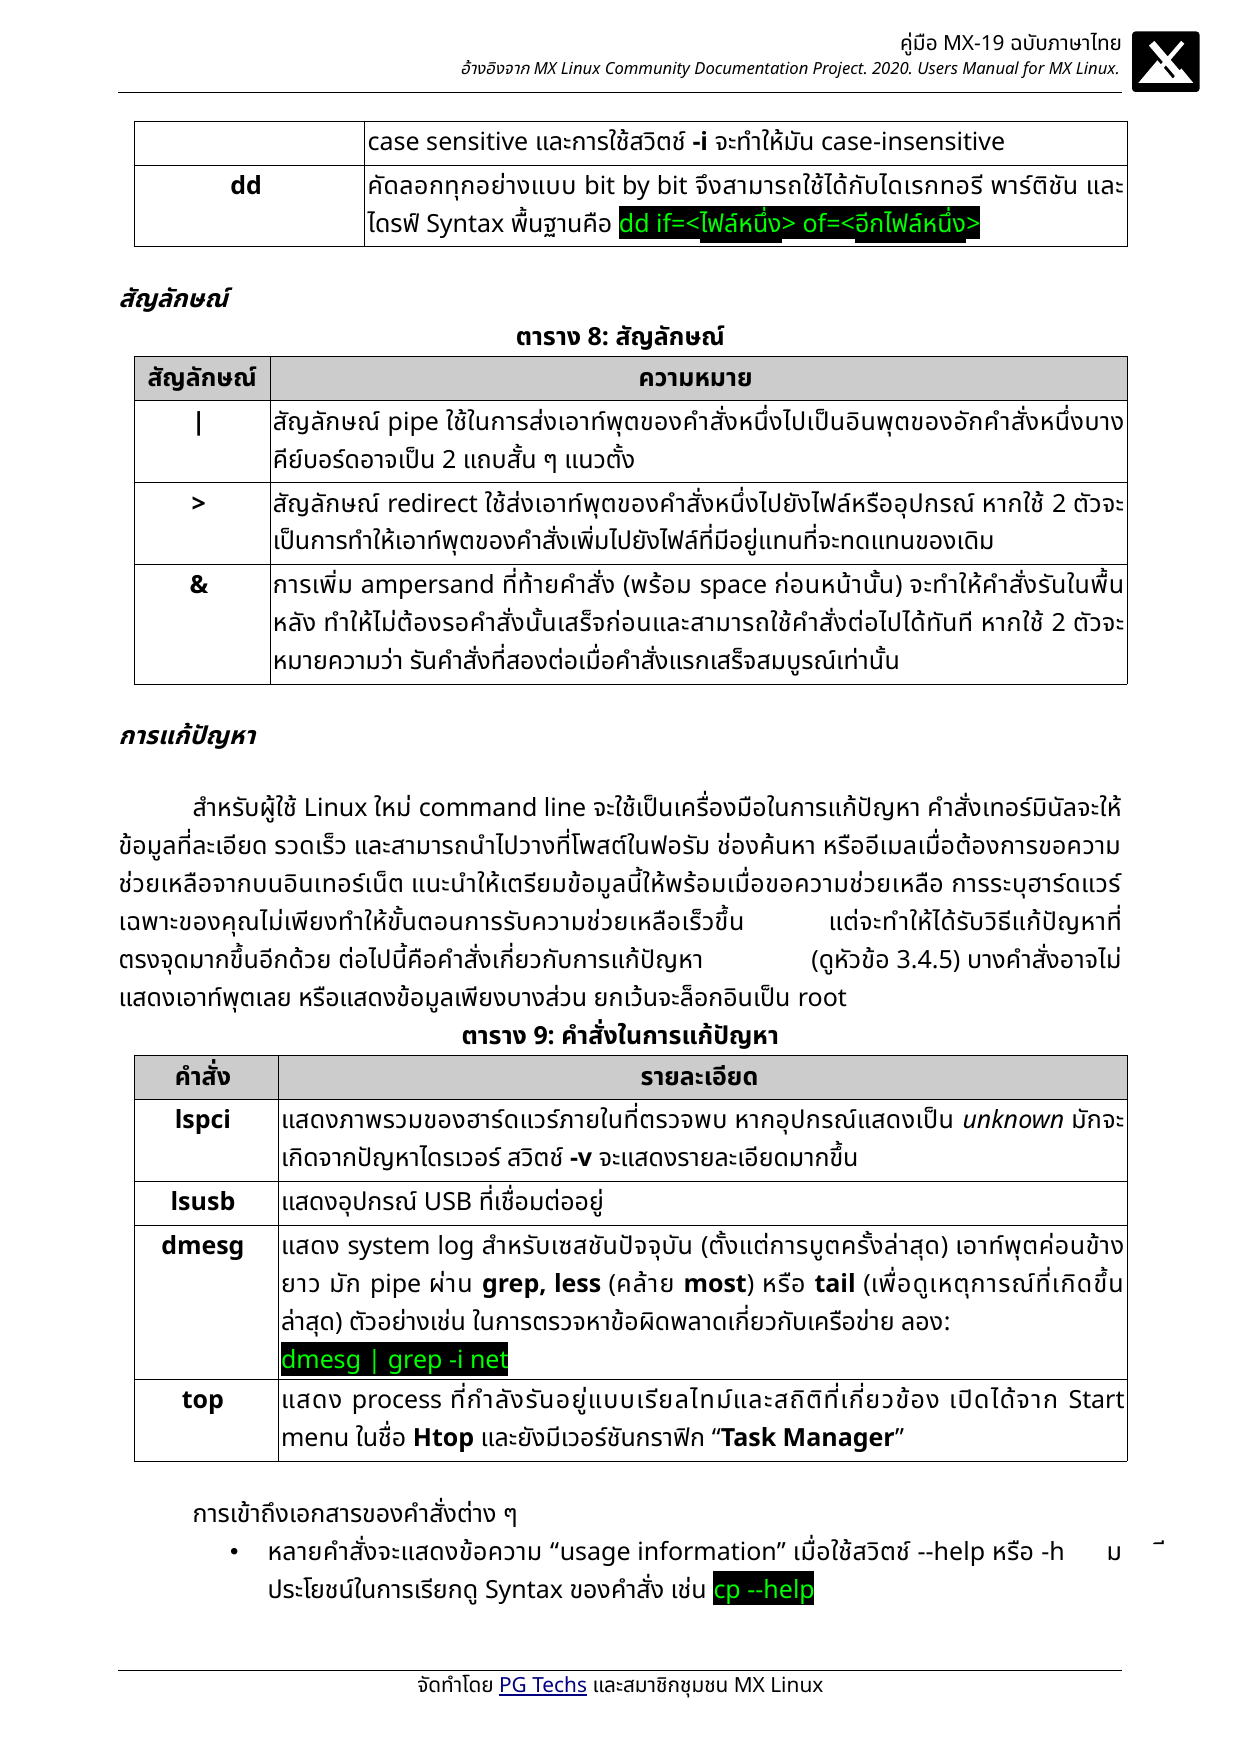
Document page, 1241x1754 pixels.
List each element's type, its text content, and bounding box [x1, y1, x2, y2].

table_cell lsusb [135, 1182, 278, 1225]
table_cell top [135, 1380, 278, 1461]
table_cell แสดงอุปกรณ์ USB ที่เชื่อมต่ออยู่ [279, 1182, 1127, 1225]
table_cell lspci [135, 1100, 278, 1181]
text การเข้าถึงเอกสารของคำสั่งต่าง ๆ [118, 1495, 1122, 1533]
table_cell | [135, 401, 270, 482]
table_cell สัญลักษณ์ pipe ใช้ในการส่งเอาท์พุตของคำสั่งหนึ่งไปเป็นอินพุตของอักคำสั่งหนึ่งบางคีย์บอร์ดอาจเป็น 2 แถบสั้น ๆ แนวตั้ง [271, 401, 1127, 482]
table_cell แสดงภาพรวมของฮาร์ดแวร์ภายในที่ตรวจพบ หากอุปกรณ์แสดงเป็น unknown มักจะเกิดจากปัญหาไดรเวอร์ สวิตช์ -v จะแสดงรายละเอียดมากขึ้น [279, 1100, 1127, 1181]
table_cell dmesg [135, 1226, 278, 1379]
list หลายคำสั่งจะแสดงข้อความ “usage information” เมื่อใช้สวิตช์ --help หรือ -h มีประโยชน์ในการเรียกดู Syntax ของคำสั่ง เช่น cp --help [230, 1533, 1122, 1609]
table_cell [135, 122, 364, 164]
table_header คำสั่ง [135, 1056, 278, 1099]
table_cell สัญลักษณ์ redirect ใช้ส่งเอาท์พุตของคำสั่งหนึ่งไปยังไฟล์หรืออุปกรณ์ หากใช้ 2 ตัวจะเป็นการทำให้เอาท์พุตของคำสั่งเพิ่มไปยังไฟล์ที่มีอยู่แทนที่จะทดแทนของเดิม [271, 483, 1127, 564]
table_cell & [135, 565, 270, 684]
table_cell > [135, 483, 270, 564]
text สัญลักษณ์ [118, 281, 1122, 318]
text สำหรับผู้ใช้ Linux ใหม่ command line จะใช้เป็นเครื่องมือในการแก้ปัญหา คำสั่งเทอร์มินัลจะให้ข้อมูลที่ละเอียด รวดเร็ว และสามารถนำไปวางที่โพสต์ในฟอรัม ช่องค้นหา หรืออีเมลเมื่อต้องการขอความช่วยเหลือจากบนอินเทอร์เน็ต แนะนำให้เตรียมข้อมูลนี้ให้พร้อมเมื่อขอความช่วยเหลือ การระบุฮาร์ดแวร์เฉพาะของคุณไม่เพียงทำให้ขั้นตอนการรับความช่วยเหลือเร็วขึ้น แต่จะทำให้ได้รับวิธีแก้ปัญหาที่ตรงจุดมากขึ้นอีกด้วย ต่อไปนี้คือคำสั่งเกี่ยวกับการแก้ปัญหา (ดูหัวข้อ 3.4.5) บางคำสั่งอาจไม่แสดงเอาท์พุตเลย หรือแสดงข้อมูลเพียงบางส่วน ยกเว้นจะล็อกอินเป็น root [118, 790, 1122, 1017]
table_cell คัดลอกทุกอย่างแบบ bit by bit จึงสามารถใช้ได้กับไดเรกทอรี พาร์ติชัน และไดรฟ์ Syntax พื้นฐานคือ dd if=<ไฟล์หนึ่ง> of=<อีกไฟล์หนึ่ง> [365, 166, 1127, 246]
table_cell แสดง system log สำหรับเซสชันปัจจุบัน (ตั้งแต่การบูตครั้งล่าสุด) เอาท์พุตค่อนข้างยาว มัก pipe ผ่าน grep, less (คล้าย most) หรือ tail (เพื่อดูเหตุการณ์ที่เกิดขึ้นล่าสุด) ตัวอย่างเช่น ในการตรวจหาข้อผิดพลาดเกี่ยวกับเครือข่าย ลอง: dmesg | grep -i net [279, 1226, 1127, 1379]
table_cell case sensitive และการใช้สวิตช์ -i จะทำให้มัน case-insensitive [365, 122, 1127, 164]
table_cell แสดง process ที่กำลังรันอยู่แบบเรียลไทม์และสถิติที่เกี่ยวข้อง เปิดได้จาก Start menu ในชื่อ Htop และยังมีเวอร์ชันกราฟิก “Task Manager” [279, 1380, 1127, 1461]
text ตาราง 9: คำสั่งในการแก้ปัญหา [118, 1017, 1122, 1055]
text ตาราง 8: สัญลักษณ์ [118, 318, 1122, 356]
table_cell การเพิ่ม ampersand ที่ท้ายคำสั่ง (พร้อม space ก่อนหน้านั้น) จะทำให้คำสั่งรันในพื้นหลัง ทำให้ไม่ต้องรอคำสั่งนั้นเสร็จก่อนและสามารถใช้คำสั่งต่อไปได้ทันที หากใช้ 2 ตัวจะหมายความว่า รันคำสั่งที่สองต่อเมื่อคำสั่งแรกเสร็จสมบูรณ์เท่านั้น [271, 565, 1127, 684]
table_header รายละเอียด [279, 1056, 1127, 1099]
text การแก้ปัญหา [118, 718, 1122, 756]
table_header ความหมาย [271, 357, 1127, 400]
table_header สัญลักษณ์ [135, 357, 270, 400]
table_cell dd [135, 166, 364, 246]
